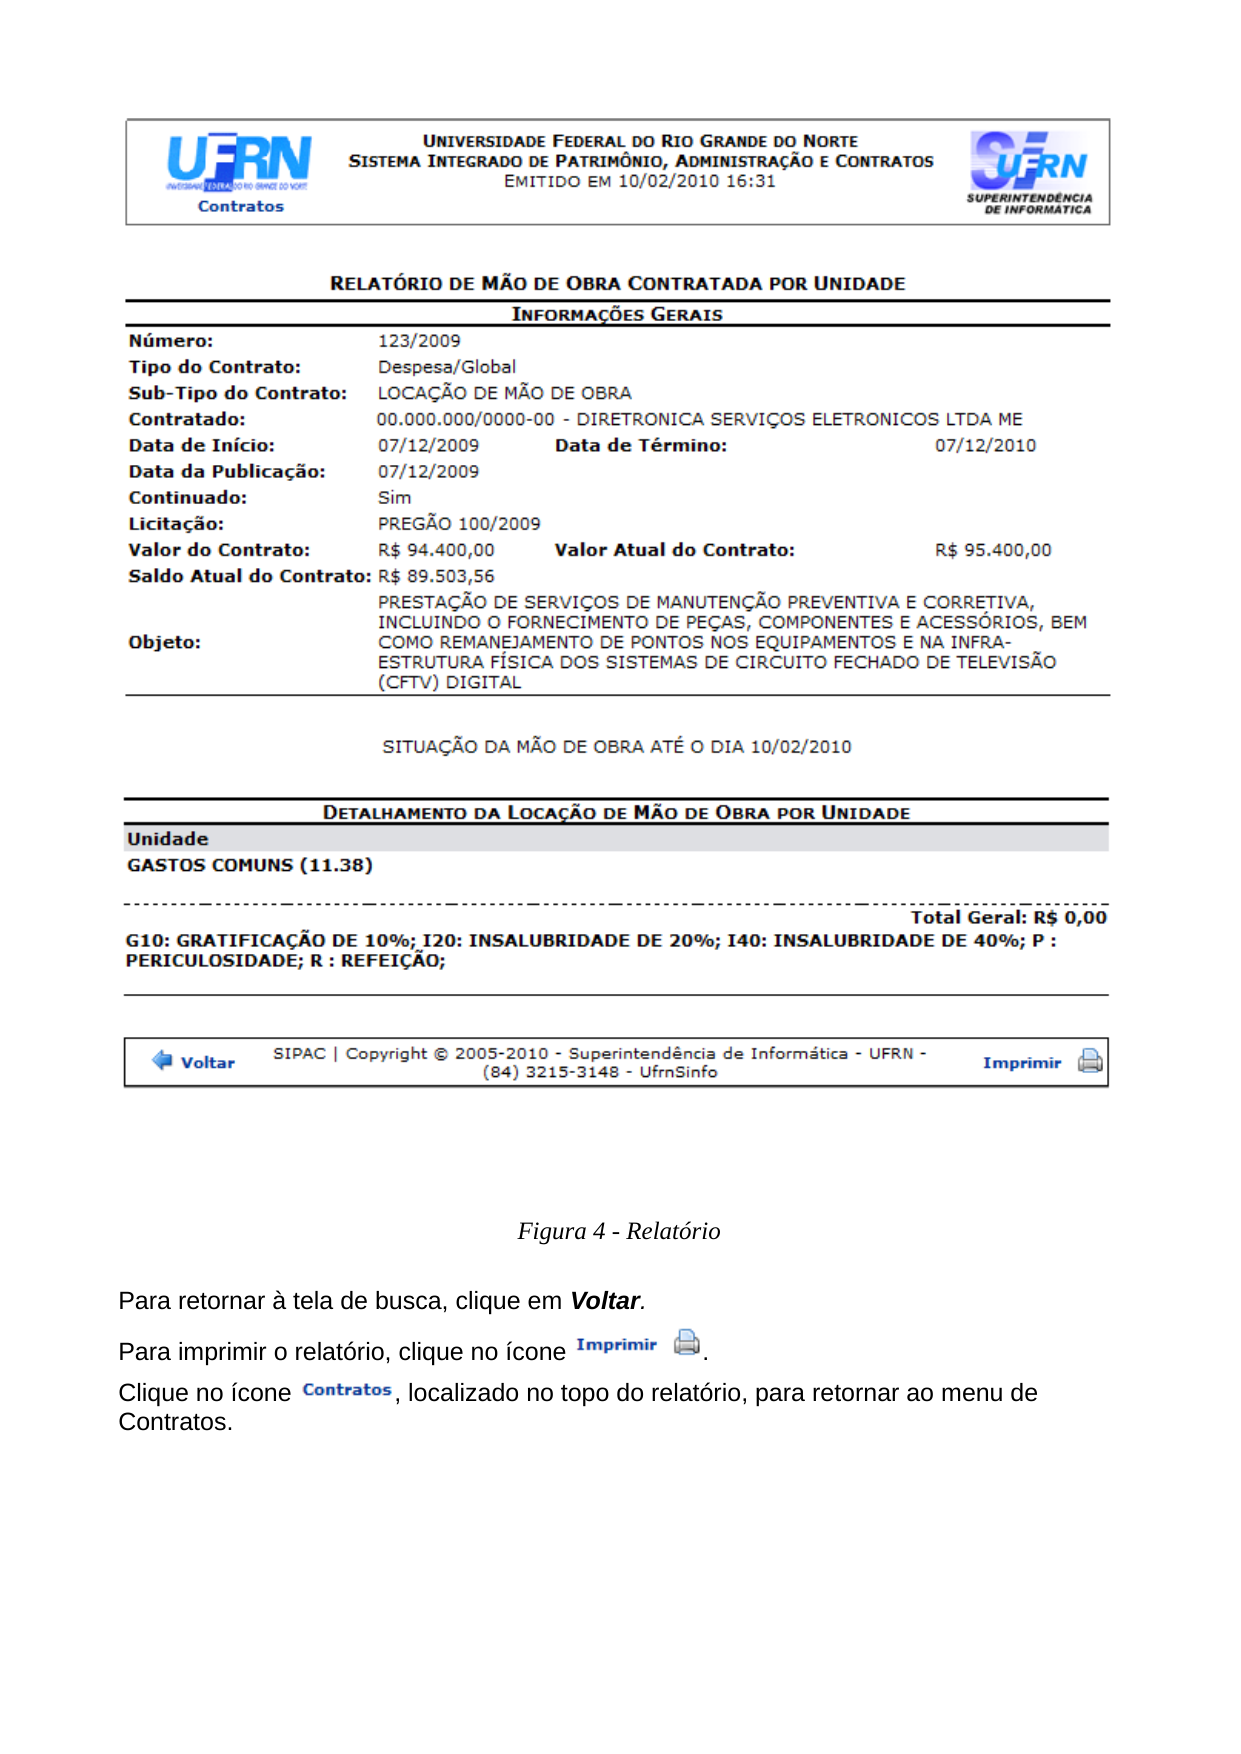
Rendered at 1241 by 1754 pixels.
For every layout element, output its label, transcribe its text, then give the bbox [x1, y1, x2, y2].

text Figura 4 - Relatório [118, 1216, 1122, 1244]
text Para retornar à tela de busca, clique em Voltar. [118, 1286, 1122, 1314]
picture [573, 1327, 703, 1360]
picture [298, 1379, 395, 1402]
text Clique no ícone , localizado no topo do relatório, para retornar ao menu de Contratos. [118, 1378, 1122, 1435]
picture [118, 118, 1123, 1216]
text Para imprimir o relatório, clique no ícone . [118, 1327, 1122, 1365]
